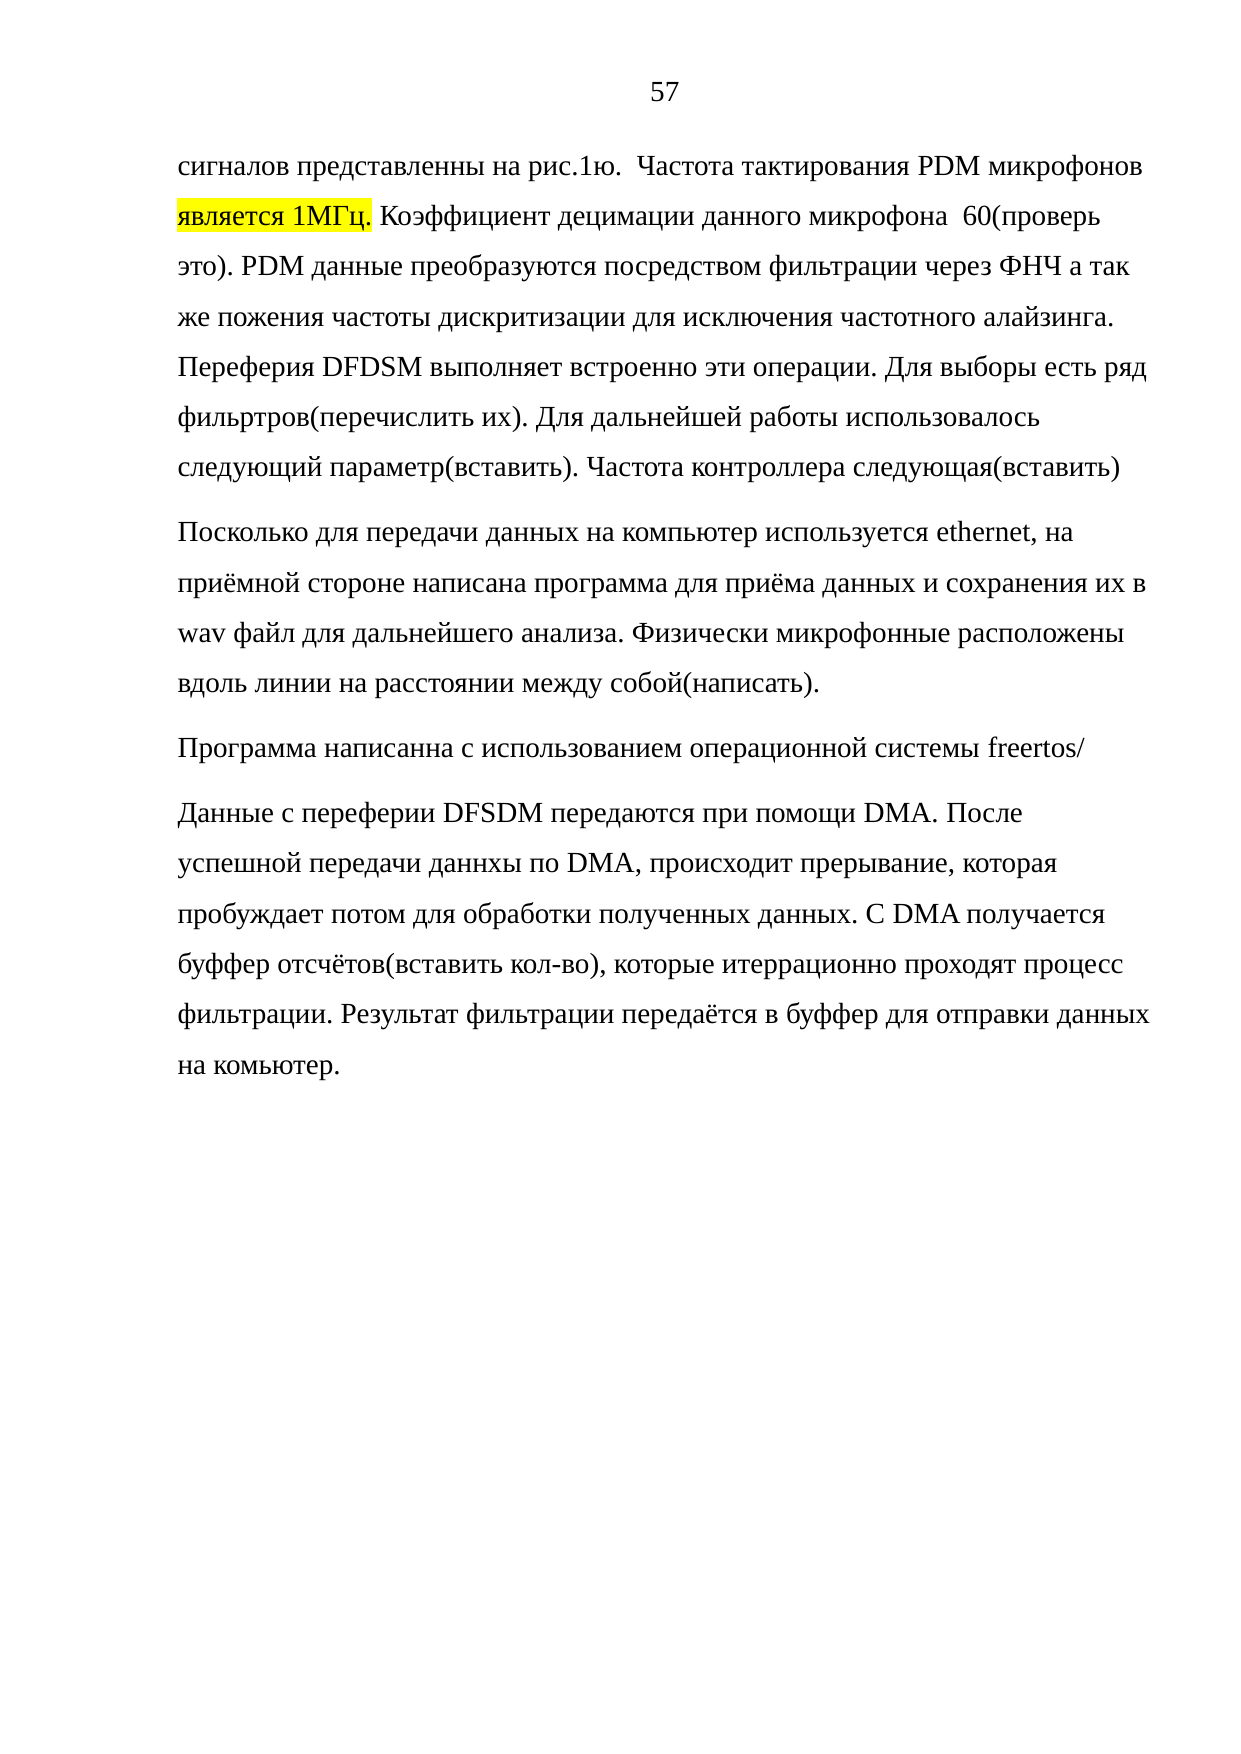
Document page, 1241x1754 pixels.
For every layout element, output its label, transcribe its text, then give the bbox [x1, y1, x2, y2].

text Посколько для передачи данных на компьютер используется ethernet, на приёмной стороне написана программа для приёма данных и сохранения их в wav файл для дальнейшего анализа. Физически микрофонные расположены вдоль линии на расстоянии между собой(написать). [177, 514, 1152, 699]
text Данные с переферии DFSDM передаются при помощи DMA. После успешной передачи даннхы по DMA, происходит прерывание, которая пробуждает потом для обработки полученных данных. С DMA получается буффер отсчётов(вставить кол-во), которые итеррационно проходят процесс фильтрации. Результат фильтрации передаётся в буффер для отправки данных на комьютер. [177, 795, 1152, 1131]
text Программа написанна с использованием операционной системы freertos/ [177, 730, 1152, 764]
text сигналов представленны на рис.1ю. Частота тактирования PDM микрофонов является 1МГц. Коэффициент децимации данного микрофона 60(проверь это). PDM данные преобразуются посредством фильтрации через ФНЧ а так же пожения частоты дискритизации для исключения частотного алайзинга. Переферия DFDSM выполняет встроенно эти операции. Для выборы есть ряд фильртров(перечислить их). Для дальнейшей работы использовалось следующий параметр(вставить). Частота контроллера следующая(вставить) [177, 148, 1152, 483]
